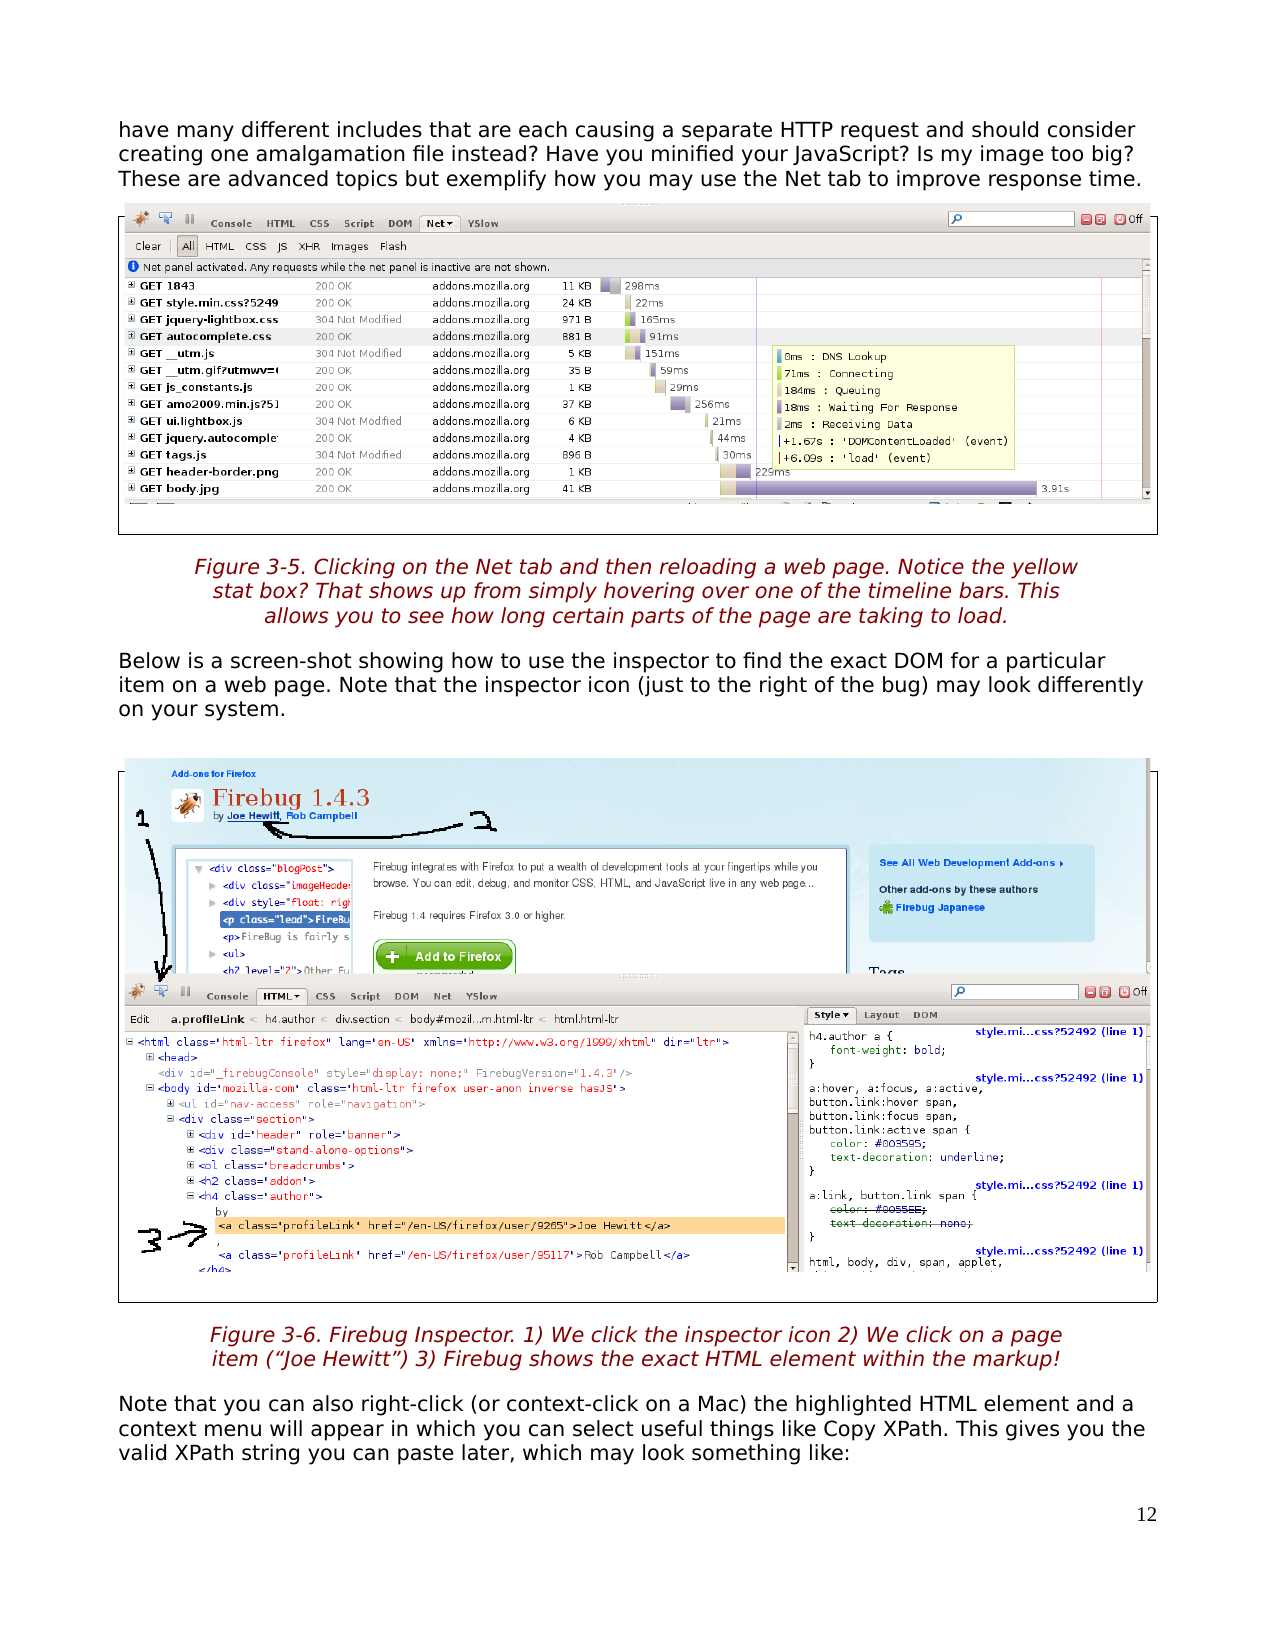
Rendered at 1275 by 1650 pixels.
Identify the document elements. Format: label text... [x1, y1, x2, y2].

text have many different includes that are each causing a separate HTTP request and should consider creating one amalgamation file instead? Have you minified your JavaScript? Is my image too big?These are advanced topics but exemplify how you may use the Net tab to improve response time. [118, 118, 1157, 191]
picture [124, 203, 1151, 504]
text Below is a screen-shot showing how to use the inspector to find the exact DOM for a particular item on a web page. Note that the inspector icon (just to the right of the bug) may look differently on your system. [118, 649, 1157, 722]
title Figure 3-6. Firebug Inspector. 1) We click the inspector icon 2) We click on a page item (“Joe Hewitt”) 3) Firebug shows the exact HTML element within the markup! [193, 1323, 1082, 1372]
picture [124, 758, 1151, 1272]
title Figure 3-5. Clicking on the Net tab and then reloading a web page. Notice the yellow stat box? That shows up from simply hovering over one of the timeline bars. This allows you to see how long certain parts of the page are taking to load. [193, 555, 1082, 628]
text Note that you can also right-click (or context-click on a Mac) the highlighted HTML element and a context menu will appear in which you can select useful things like Copy XPath. This gives you the valid XPath string you can paste later, which may look something like: [118, 1392, 1157, 1465]
